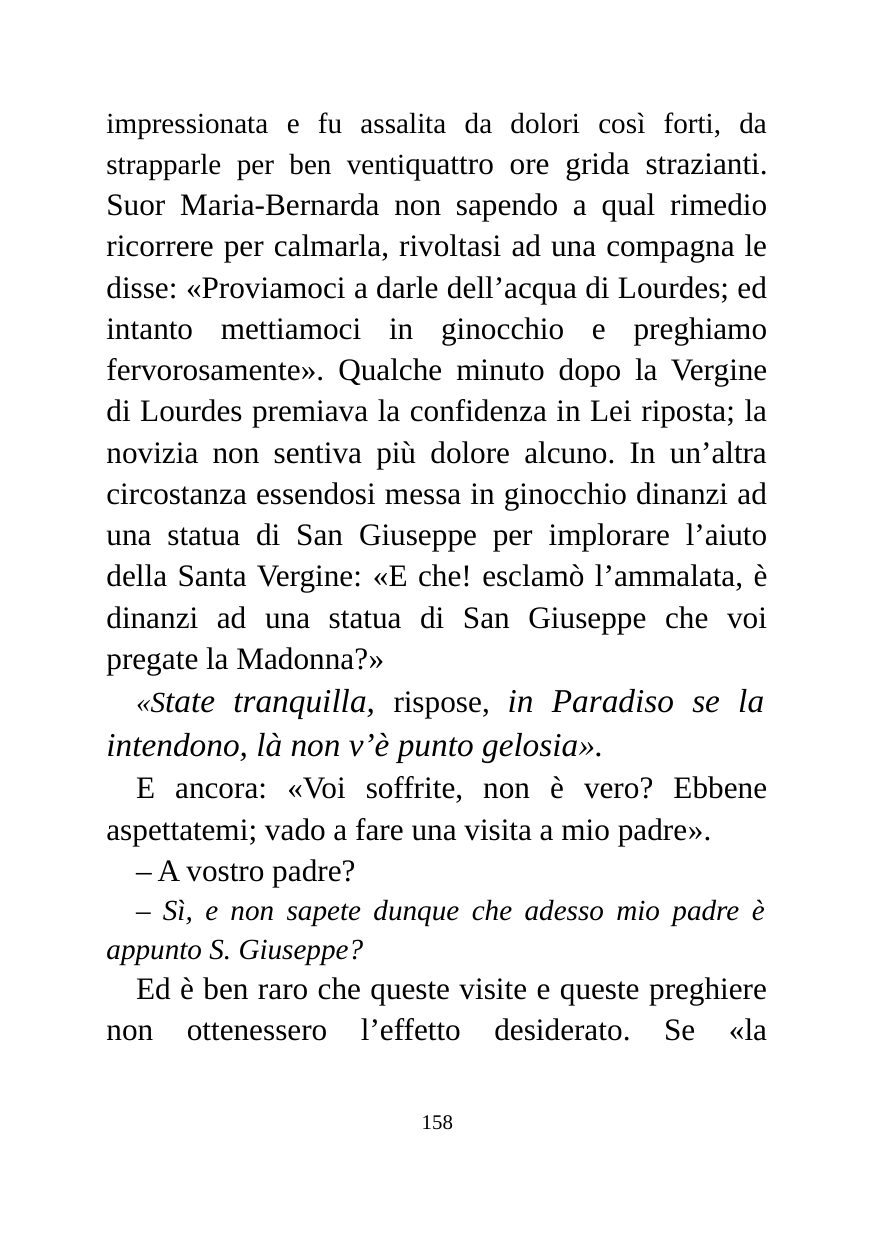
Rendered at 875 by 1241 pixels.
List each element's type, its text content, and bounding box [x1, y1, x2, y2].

text – Sì, e non sapete dunque che adesso mio padre è appunto S. Giuseppe? [106, 893, 768, 965]
text E ancora: «Voi soffrite, non è vero? Ebbene aspettatemi; vado a fare una visita a mio padre». [106, 769, 768, 847]
text impressionata e fu assalita da dolori così forti, da strapparle per ben ventiquattro ore grida strazianti. Suor Maria-Bernarda non sapendo a qual rimedio ricorrere per calmarla, rivoltasi ad una compagna le disse: «Proviamoci a darle dell’acqua di Lourdes; ed intanto mettiamoci in ginocchio e preghiamo fervorosamente». Qualche minuto dopo la Vergine di Lourdes premiava la confidenza in Lei riposta; la novizia non sentiva più dolore alcuno. In un’altra circostanza essendosi messa in ginocchio dinanzi ad una statua di San Giuseppe per implorare l’aiuto della Santa Vergine: «E che! esclamò l’ammalata, è dinanzi ad una statua di San Giuseppe che voi pregate la Madonna?» [106, 106, 768, 676]
text Ed è ben raro che queste visite e queste preghiere non ottenessero l’effetto desiderato. Se «la [106, 970, 768, 1047]
text «State tranquilla, rispose, in Paradiso se la intendono, là non v’è punto gelosia». [106, 681, 768, 764]
text – A vostro padre? [106, 852, 768, 888]
